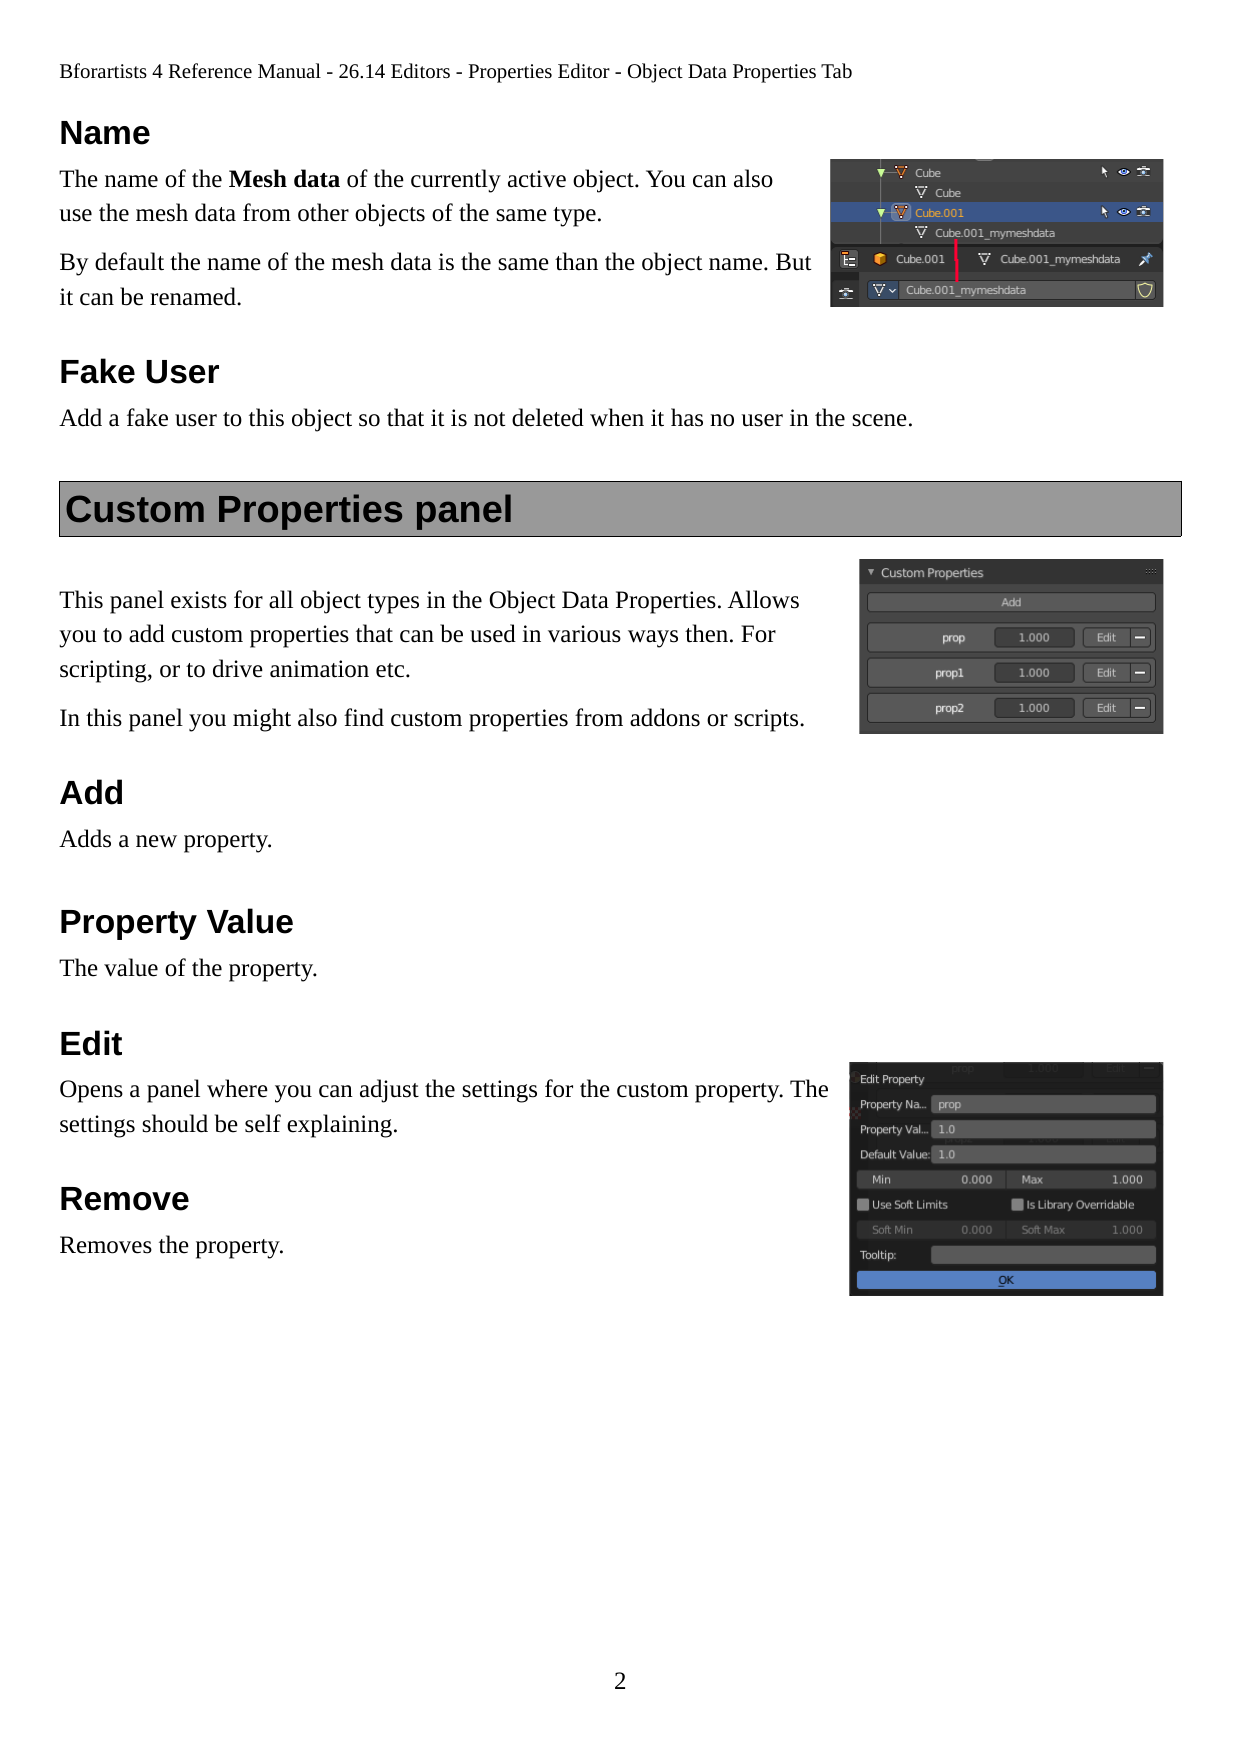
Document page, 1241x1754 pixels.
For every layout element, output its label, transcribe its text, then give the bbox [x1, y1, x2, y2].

subtitle Add [59, 773, 1181, 812]
subtitle Edit [59, 1023, 1181, 1062]
text The name of the Mesh data of the currently active object. You can also use the mesh data from other objects of the same type. [59, 164, 830, 227]
text Removes the property. [59, 1230, 849, 1259]
text In this panel you might also find custom properties from addons or scripts. [59, 703, 859, 732]
text This panel exists for all object types in the Object Data Properties. Allows you to add custom properties that can be used in various ways then. For scripting, or to drive animation etc. [59, 585, 859, 683]
picture [830, 159, 1164, 307]
text [1164, 1230, 1181, 1259]
text Adds a new property. [59, 824, 1181, 853]
picture [859, 559, 1164, 734]
picture [849, 1062, 1164, 1296]
subtitle Fake User [59, 352, 1181, 390]
subtitle Remove [59, 1179, 849, 1218]
text By default the name of the mesh data is the same than the object name. But it can be renamed. [59, 247, 1181, 311]
subtitle Name [59, 113, 1181, 151]
subtitle [1164, 1179, 1181, 1218]
text Add a fake user to this object so that it is not deleted when it has no user in the scene. [59, 403, 1181, 432]
text Opens a panel where you can adjust the settings for the custom property. The settings should be self explaining. [59, 1074, 849, 1138]
table_header Custom Properties panel [60, 482, 1181, 536]
text The value of the property. [59, 953, 1181, 982]
subtitle Property Value [59, 902, 1181, 941]
